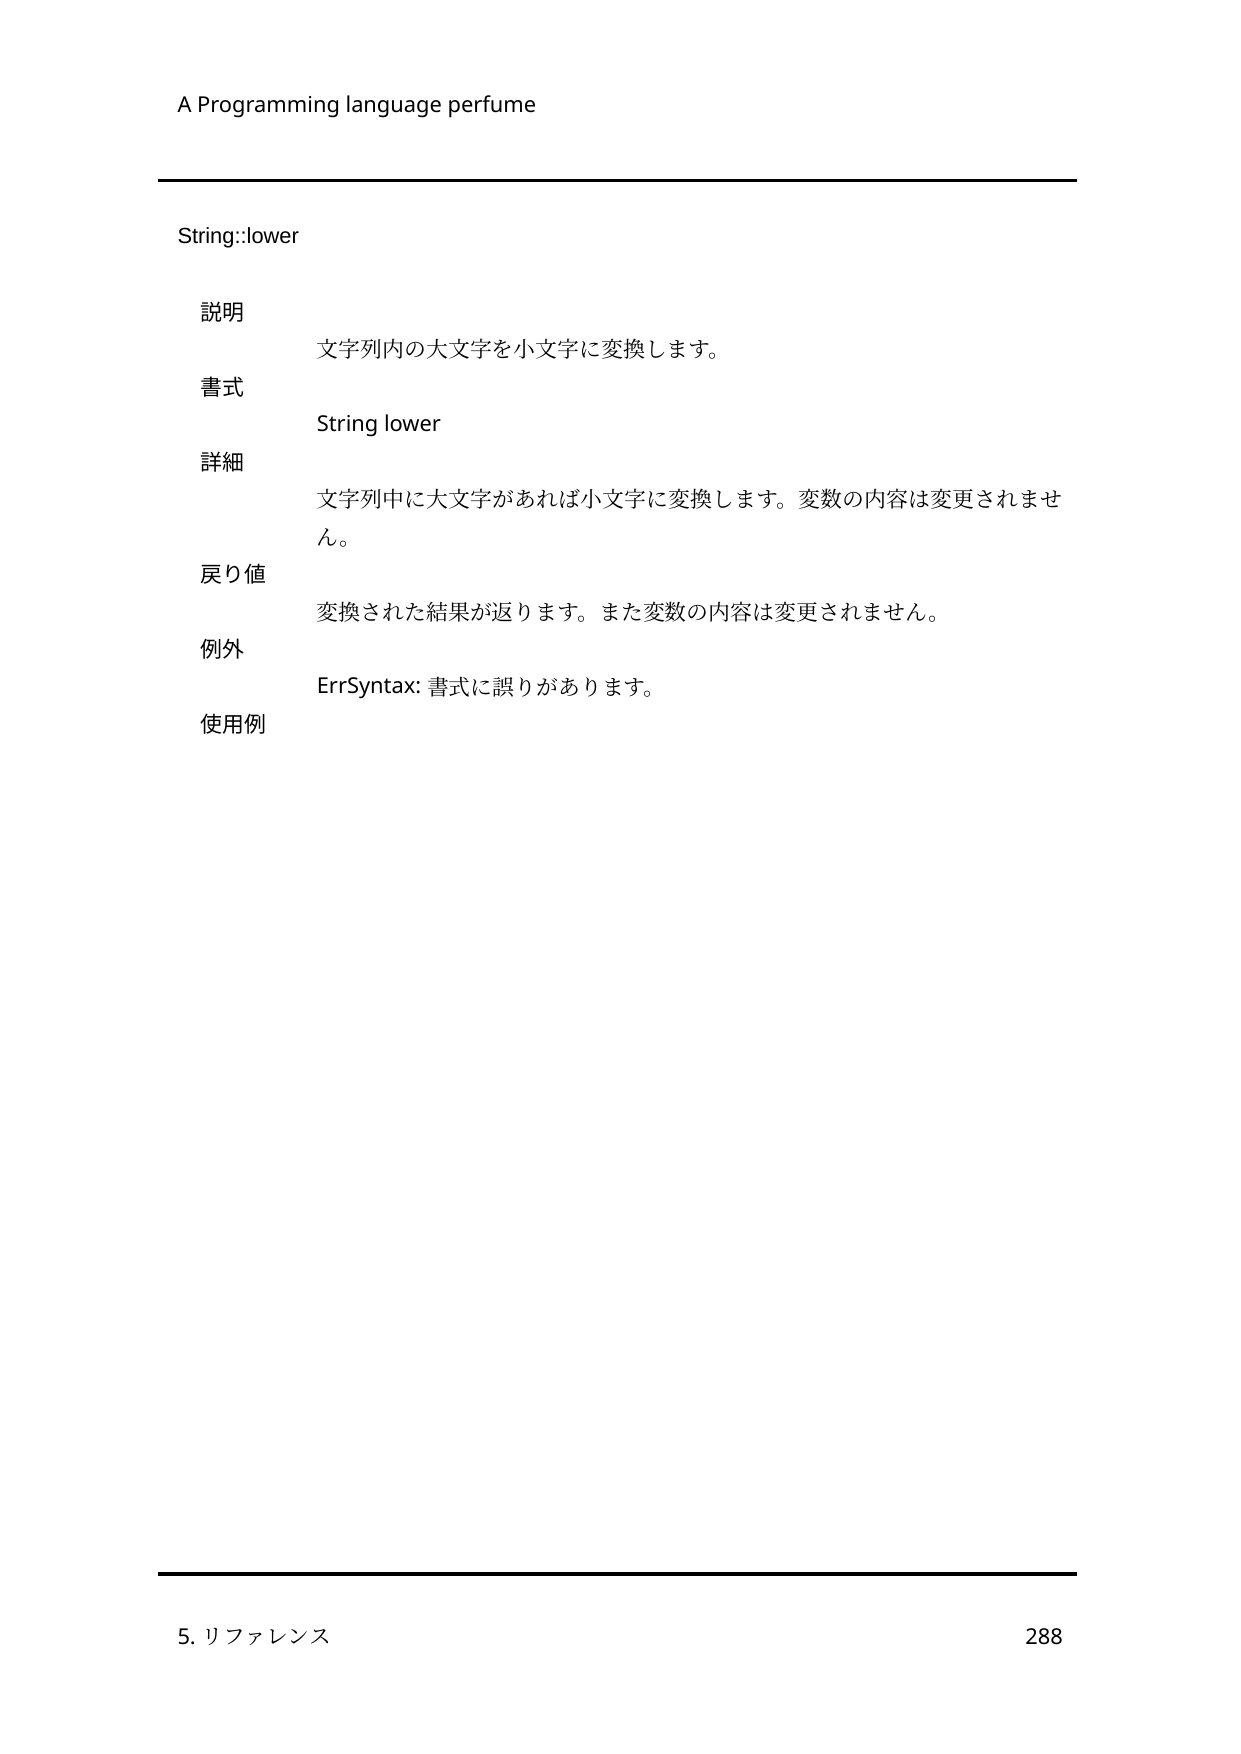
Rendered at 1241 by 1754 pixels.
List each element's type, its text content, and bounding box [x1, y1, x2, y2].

table_cell 詳細 [200, 442, 317, 554]
table_cell [317, 704, 1063, 779]
table_cell 例外 [200, 629, 317, 704]
subtitle String::lower [177, 217, 1063, 254]
table_cell ErrSyntax: 書式に誤りがあります。 [317, 629, 1063, 704]
table_header 文字列内の大文字を小文字に変換します。 [317, 292, 1063, 367]
table_header 説明 [200, 292, 317, 367]
table_cell 書式 [200, 367, 317, 442]
table_cell 文字列中に大文字があれば小文字に変換します。変数の内容は変更されません。 [317, 442, 1063, 554]
table_cell 戻り値 [200, 554, 317, 629]
table_cell 変換された結果が返ります。また変数の内容は変更されません。 [317, 554, 1063, 629]
table_cell String lower [317, 367, 1063, 442]
table_cell 使用例 [200, 704, 317, 779]
